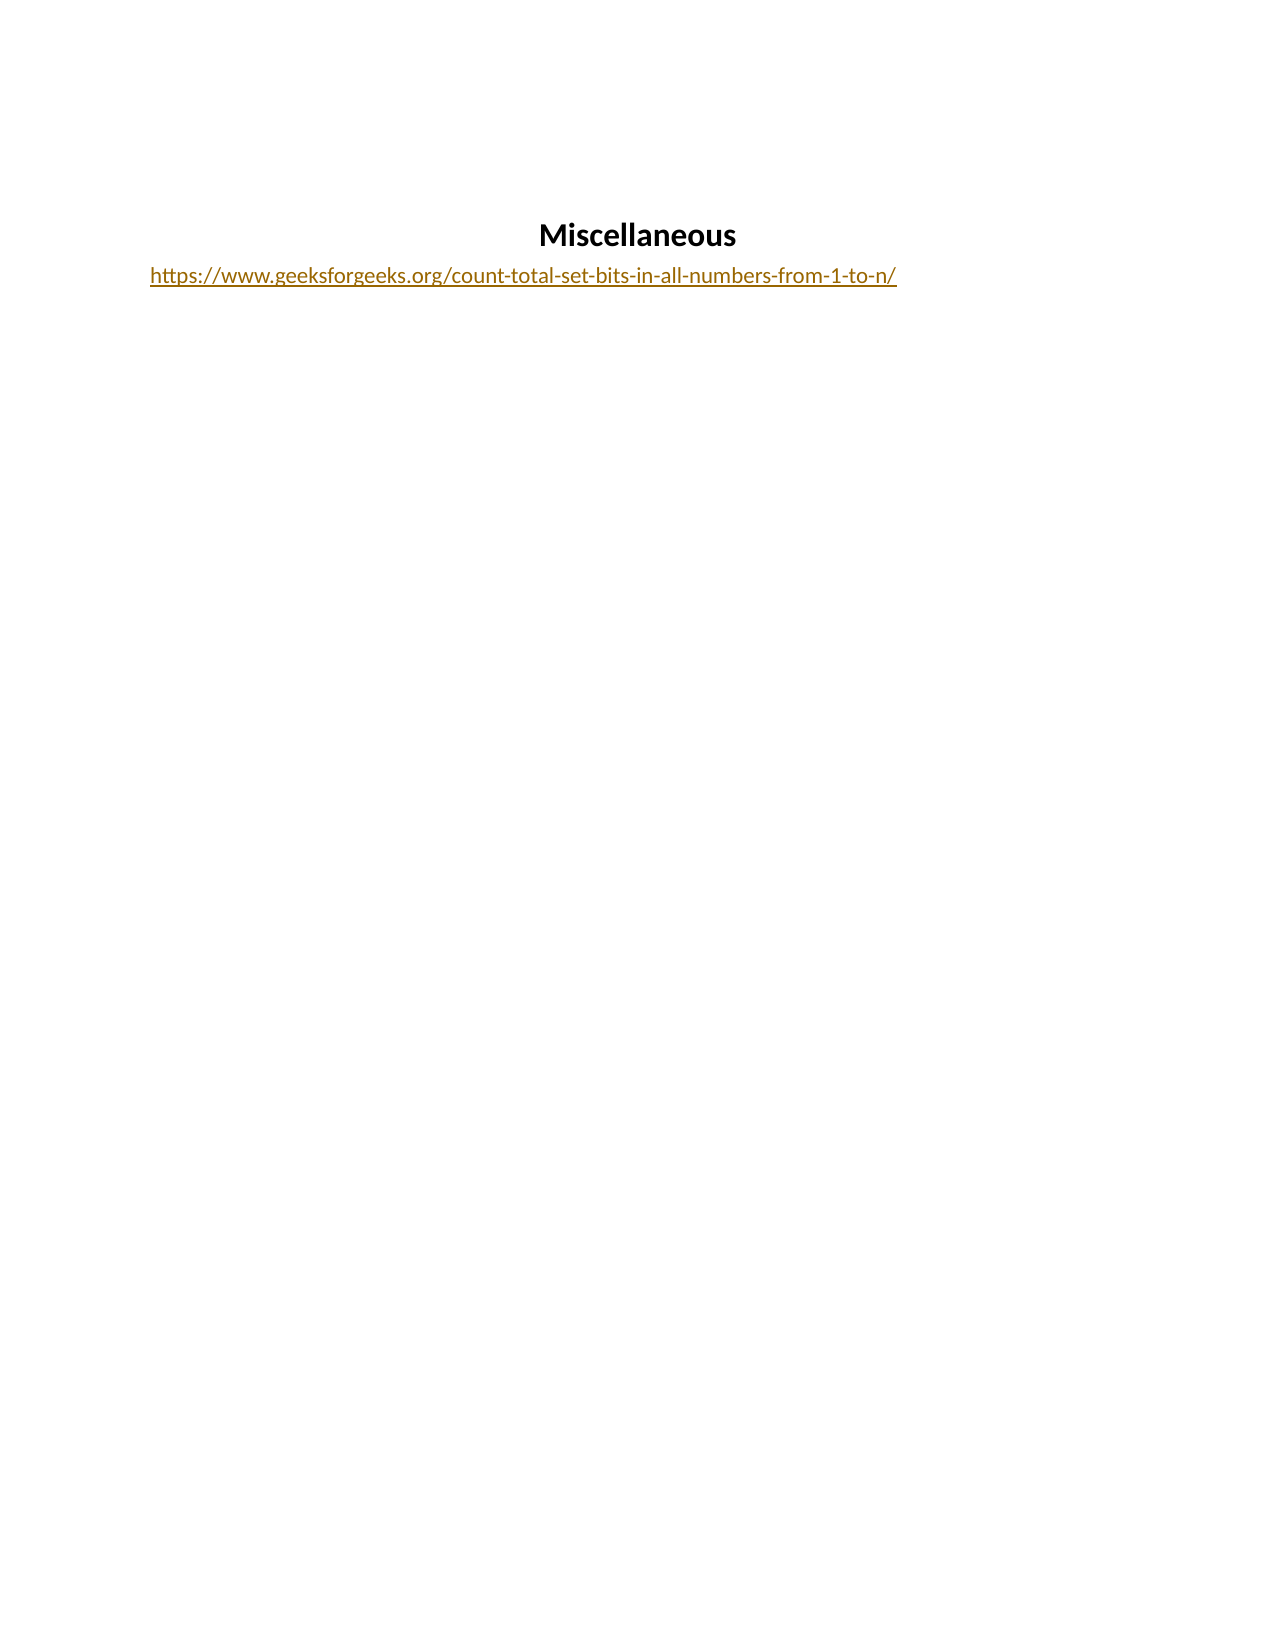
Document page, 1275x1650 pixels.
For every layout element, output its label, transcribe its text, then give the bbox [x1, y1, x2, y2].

list Miscellaneous [150, 214, 1125, 255]
list https://www.geeksforgeeks.org/count-total-set-bits-in-all-numbers-from-1-to-n/ [150, 261, 1125, 289]
